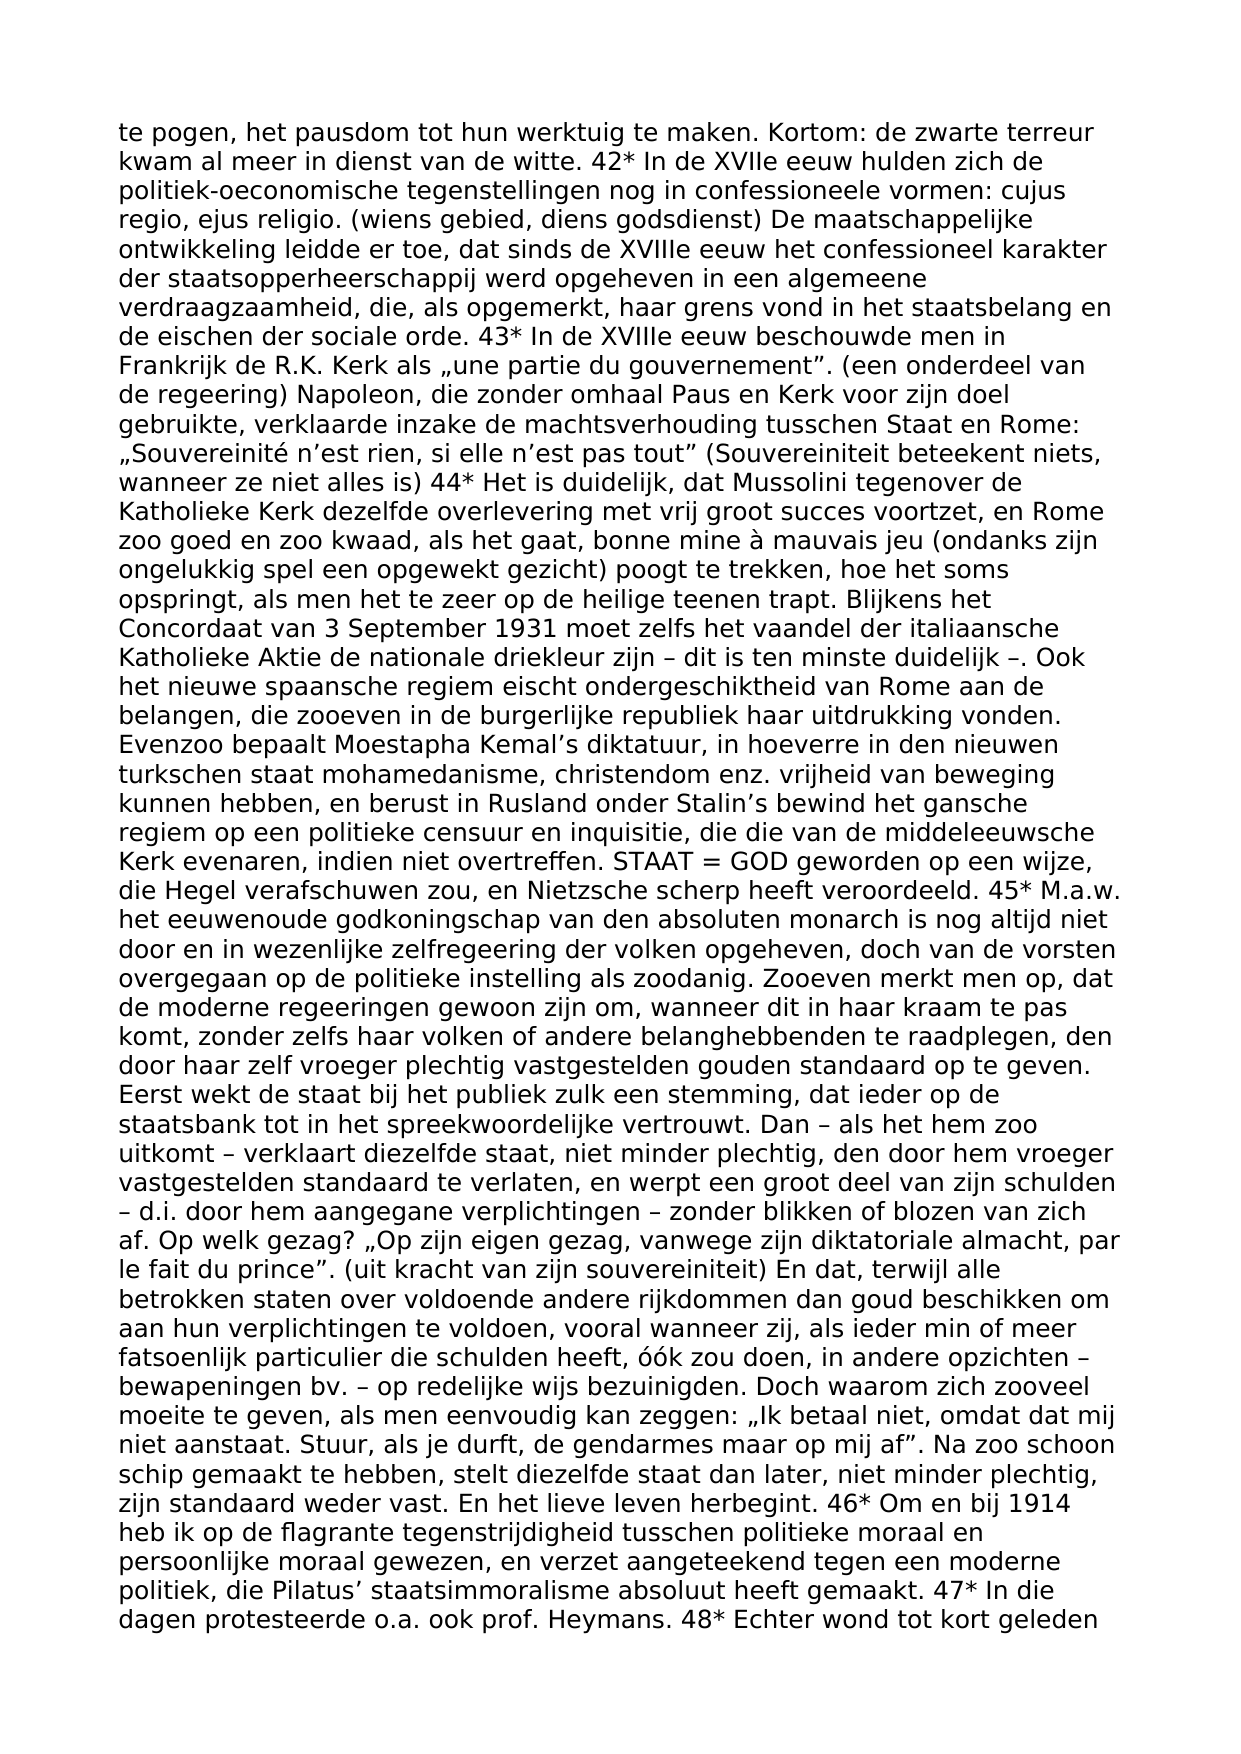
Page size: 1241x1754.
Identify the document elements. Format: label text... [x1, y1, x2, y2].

text te pogen, het pausdom tot hun werktuig te maken. Kortom: de zwarte terreur kwam al meer in dienst van de witte. 42* In de XVIIe eeuw hulden zich de politiek-oeconomische tegenstellingen nog in confessioneele vormen: cujus regio, ejus religio. (wiens gebied, diens godsdienst) De maatschappelijke ontwikkeling leidde er toe, dat sinds de XVIIIe eeuw het confessioneel karakter der staatsopperheerschappij werd opgeheven in een algemeene verdraagzaamheid, die, als opgemerkt, haar grens vond in het staatsbelang en de eischen der sociale orde. 43* In de XVIIIe eeuw beschouwde men in Frankrijk de R.K. Kerk als „une partie du gouvernement”. (een onderdeel van de regeering) Napoleon, die zonder omhaal Paus en Kerk voor zijn doel gebruikte, verklaarde inzake de machtsverhouding tusschen Staat en Rome: „Souvereinité n’est rien, si elle n’est pas tout” (Souvereiniteit beteekent niets, wanneer ze niet alles is) 44* Het is duidelijk, dat Mussolini tegenover de Katholieke Kerk dezelfde overlevering met vrij groot succes voortzet, en Rome zoo goed en zoo kwaad, als het gaat, bonne mine à mauvais jeu (ondanks zijn ongelukkig spel een opgewekt gezicht) poogt te trekken, hoe het soms opspringt, als men het te zeer op de heilige teenen trapt. Blijkens het Concordaat van 3 September 1931 moet zelfs het vaandel der italiaansche Katholieke Aktie de nationale driekleur zijn – dit is ten minste duidelijk –. Ook het nieuwe spaansche regiem eischt ondergeschiktheid van Rome aan de belangen, die zooeven in de burgerlijke republiek haar uitdrukking vonden. Evenzoo bepaalt Moestapha Kemal’s diktatuur, in hoeverre in den nieuwen turkschen staat mohamedanisme, christendom enz. vrijheid van beweging kunnen hebben, en berust in Rusland onder Stalin’s bewind het gansche regiem op een politieke censuur en inquisitie, die die van de middeleeuwsche Kerk evenaren, indien niet overtreffen. STAAT = GOD geworden op een wijze, die Hegel verafschuwen zou, en Nietzsche scherp heeft veroordeeld. 45* M.a.w. het eeuwenoude godkoningschap van den absoluten monarch is nog altijd niet door en in wezenlijke zelfregeering der volken opgeheven, doch van de vorsten overgegaan op de politieke instelling als zoodanig. Zooeven merkt men op, dat de moderne regeeringen gewoon zijn om, wanneer dit in haar kraam te pas komt, zonder zelfs haar volken of andere belanghebbenden te raadplegen, den door haar zelf vroeger plechtig vastgestelden gouden standaard op te geven. Eerst wekt de staat bij het publiek zulk een stemming, dat ieder op de staatsbank tot in het spreekwoordelijke vertrouwt. Dan – als het hem zoo uitkomt – verklaart diezelfde staat, niet minder plechtig, den door hem vroeger vastgestelden standaard te verlaten, en werpt een groot deel van zijn schulden – d.i. door hem aangegane verplichtingen – zonder blikken of blozen van zich af. Op welk gezag? „Op zijn eigen gezag, vanwege zijn diktatoriale almacht, par le fait du prince”. (uit kracht van zijn souvereiniteit) En dat, terwijl alle betrokken staten over voldoende andere rijkdommen dan goud beschikken om aan hun verplichtingen te voldoen, vooral wanneer zij, als ieder min of meer fatsoenlijk particulier die schulden heeft, óók zou doen, in andere opzichten – bewapeningen bv. – op redelijke wijs bezuinigden. Doch waarom zich zooveel moeite te geven, als men eenvoudig kan zeggen: „Ik betaal niet, omdat dat mij niet aanstaat. Stuur, als je durft, de gendarmes maar op mij af”. Na zoo schoon schip gemaakt te hebben, stelt diezelfde staat dan later, niet minder plechtig, zijn standaard weder vast. En het lieve leven herbegint. 46* Om en bij 1914 heb ik op de flagrante tegenstrijdigheid tusschen politieke moraal en persoonlijke moraal gewezen, en verzet aangeteekend tegen een moderne politiek, die Pilatus’ staatsimmoralisme absoluut heeft gemaakt. 47* In die dagen protesteerde o.a. ook prof. Heymans. 48* Echter wond tot kort geleden [118, 118, 1122, 1635]
